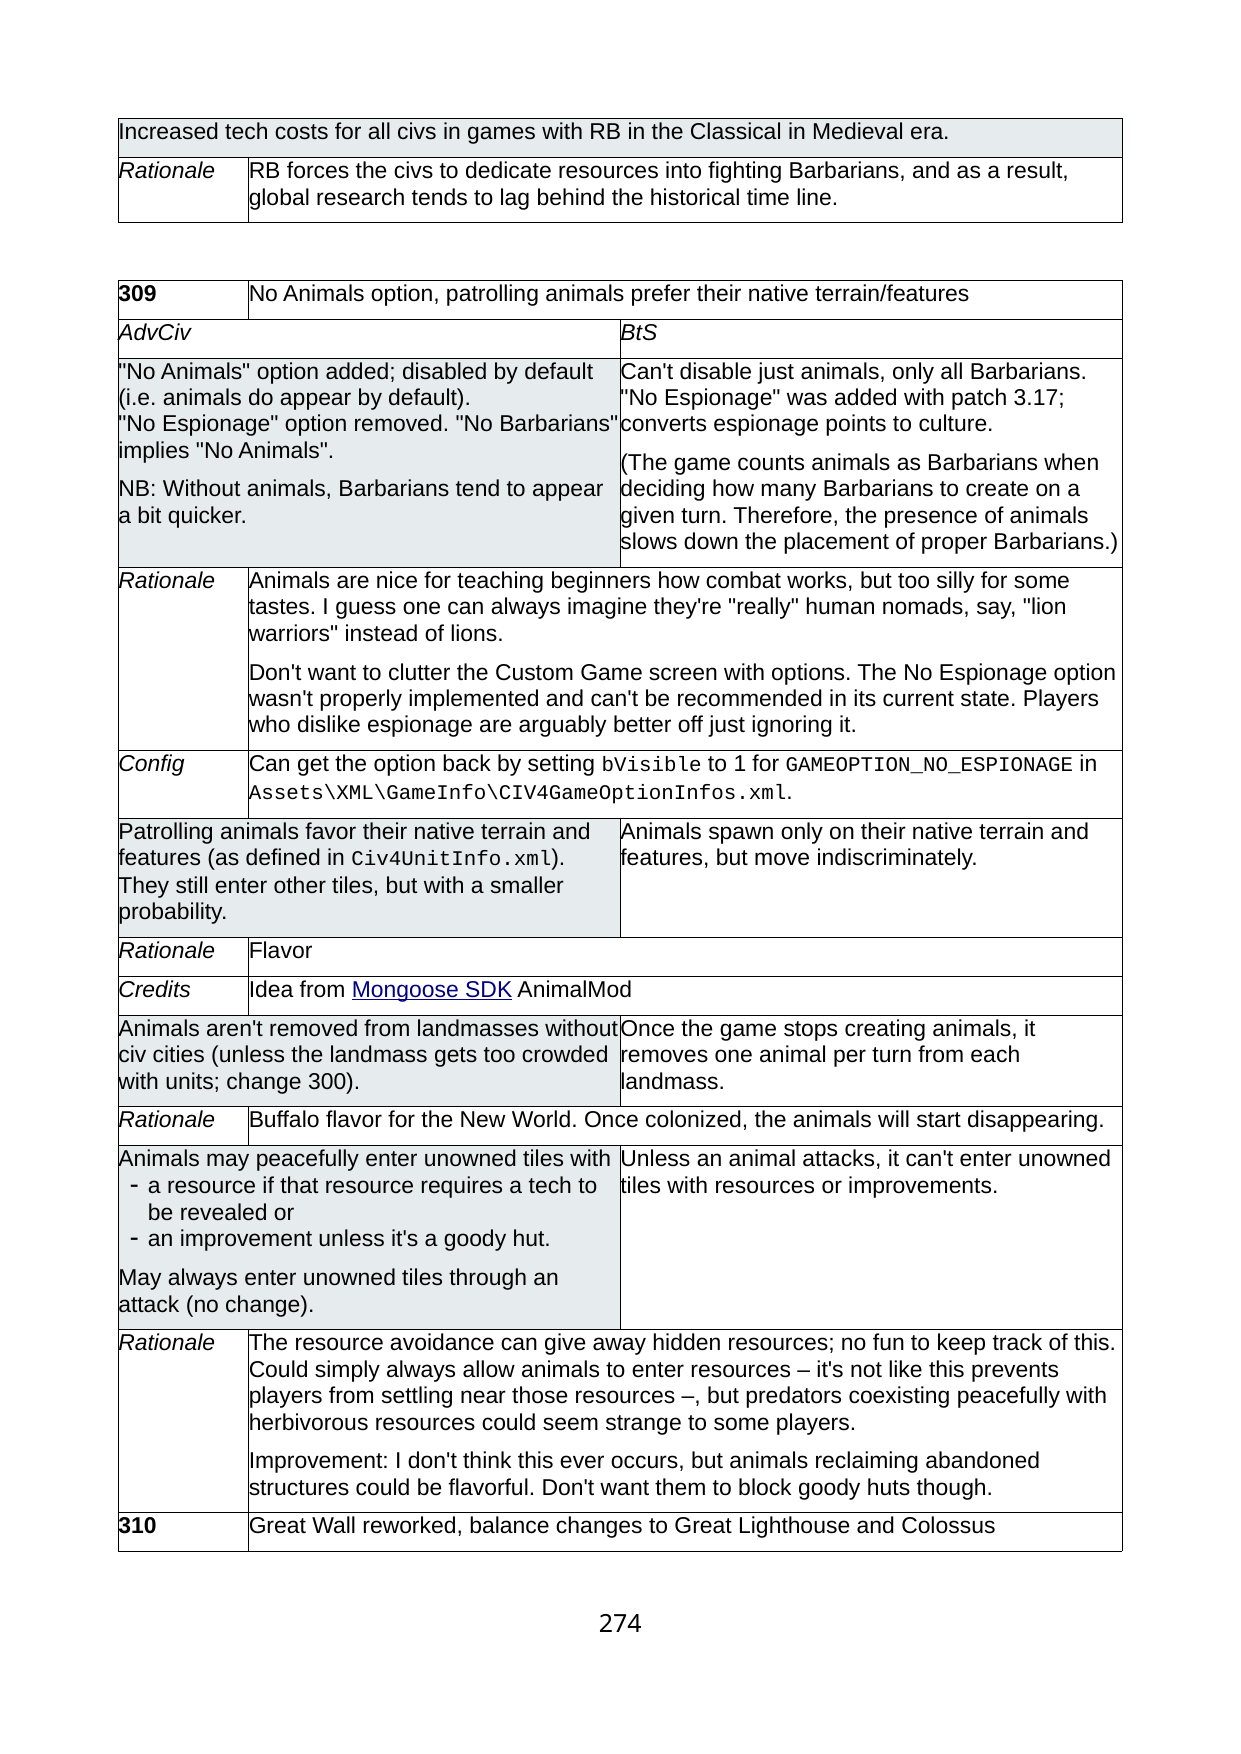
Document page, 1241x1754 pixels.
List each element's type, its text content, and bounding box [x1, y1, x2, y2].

table_cell Patrolling animals favor their native terrain and features (as defined in Civ4UnitInfo.xml). They still enter other tiles, but with a smaller probability. [119, 819, 620, 937]
table_cell Rationale [119, 158, 248, 222]
table_cell Animals aren't removed from landmasses without civ cities (unless the landmass gets too crowded with units; change 300). [119, 1016, 620, 1106]
table_cell BtS [621, 320, 1122, 357]
table_cell Great Wall reworked, balance changes to Great Lighthouse and Colossus [249, 1513, 1122, 1551]
table_cell Idea from Mongoose SDK AnimalMod [249, 977, 1122, 1015]
table_cell Buffalo flavor for the New World. Once colonized, the animals will start disappearing. [249, 1107, 1122, 1145]
table_cell Animals may peacefully enter unowned tiles with a resource if that resource requires a tech to be revealed or an improvement unless it's a goody hut. May always enter unowned tiles through an attack (no change). [119, 1146, 620, 1329]
table_cell Credits [119, 977, 248, 1015]
table_cell Flavor [249, 938, 1122, 976]
table_cell "No Animals" option added; disabled by default (i.e. animals do appear by default). "No Espionage" option removed. "No Barbarians" implies "No Animals". NB: Without animals, Barbarians tend to appear a bit quicker. [119, 359, 620, 567]
table_cell Rationale [119, 568, 248, 750]
table_cell Unless an animal attacks, it can't enter unowned tiles with resources or improvements. [621, 1146, 1122, 1329]
table_cell 310 [119, 1513, 248, 1551]
table_header 309 [119, 281, 248, 319]
table_cell Config [119, 751, 248, 818]
table_cell Can get the option back by setting bVisible to 1 for GAMEOPTION_NO_ESPIONAGE in Assets\XML\GameInfo\CIV4GameOptionInfos.xml. [249, 751, 1122, 818]
table_cell AdvCiv [119, 320, 620, 357]
table_cell Animals spawn only on their native terrain and features, but move indiscriminately. [621, 819, 1122, 937]
table_cell Can't disable just animals, only all Barbarians. "No Espionage" was added with patch 3.17; converts espionage points to culture. (The game counts animals as Barbarians when deciding how many Barbarians to create on a given turn. Therefore, the presence of animals slows down the placement of proper Barbarians.) [621, 359, 1122, 567]
table_cell The resource avoidance can give away hidden resources; no fun to keep track of this. Could simply always allow animals to enter resources – it's not like this prevents players from settling near those resources –, but predators coexisting peacefully with herbivorous resources could seem strange to some players. Improvement: I don't think this ever occurs, but animals reclaiming abandoned structures could be flavorful. Don't want them to block goody huts though. [249, 1330, 1122, 1512]
table_cell Increased tech costs for all civs in games with RB in the Classical in Medieval era. [119, 119, 1122, 157]
table_cell Once the game stops creating animals, it removes one animal per turn from each landmass. [621, 1016, 1122, 1106]
table_cell Rationale [119, 938, 248, 976]
table_cell Rationale [119, 1330, 248, 1512]
table_cell Animals are nice for teaching beginners how combat works, but too silly for some tastes. I guess one can always imagine they're "really" human nomads, say, "lion warriors" instead of lions. Don't want to clutter the Custom Game screen with options. The No Espionage option wasn't properly implemented and can't be recommended in its current state. Players who dislike espionage are arguably better off just ignoring it. [249, 568, 1122, 750]
table_header No Animals option, patrolling animals prefer their native terrain/features [249, 281, 1122, 319]
table_cell RB forces the civs to dedicate resources into fighting Barbarians, and as a result, global research tends to lag behind the historical time line. [249, 158, 1122, 222]
table_cell Rationale [119, 1107, 248, 1145]
